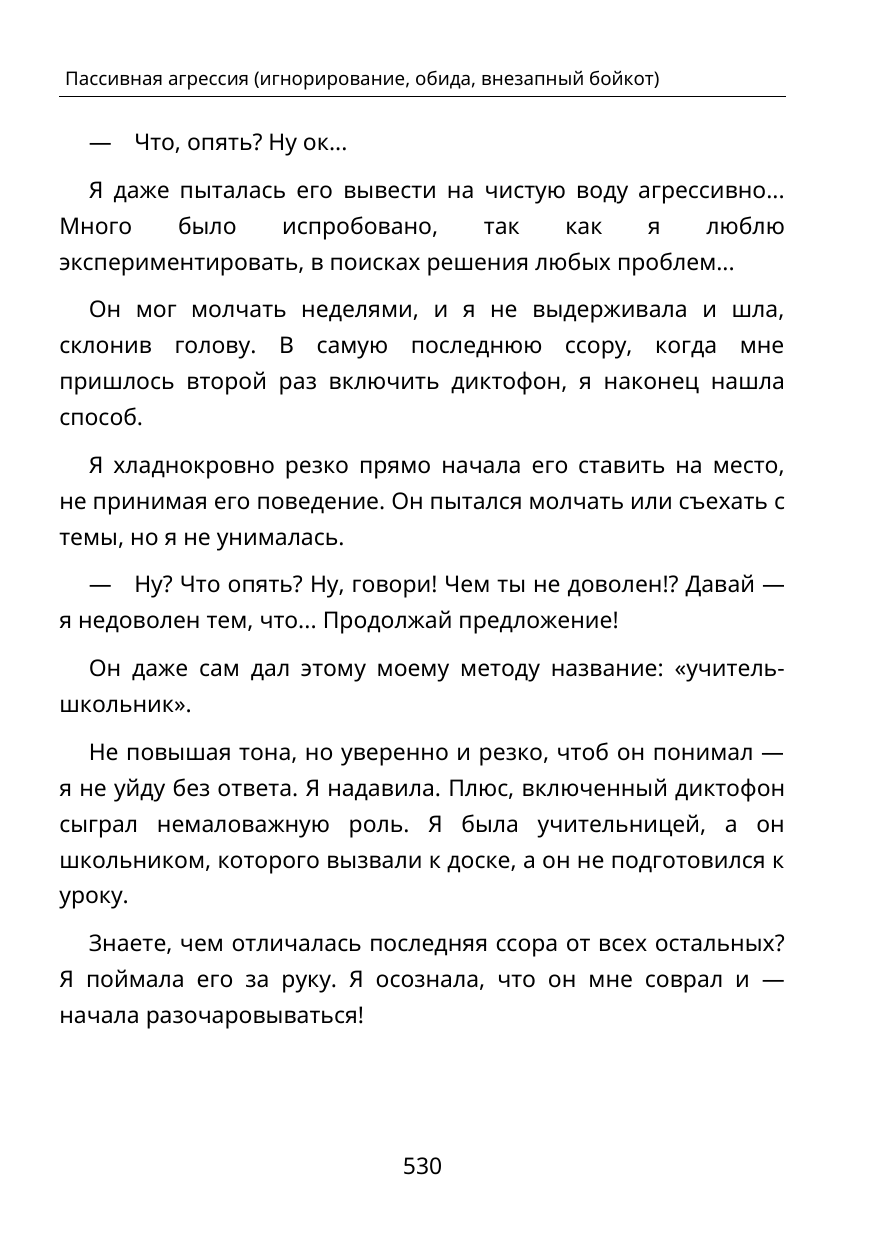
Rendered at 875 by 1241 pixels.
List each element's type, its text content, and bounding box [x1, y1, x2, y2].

text Знаете, чем отличалась последняя ссора от всех остальных? Я поймала его за руку. Я осознала, что он мне соврал и — начала разочаровываться! [59, 927, 786, 1030]
text Я хладнокровно резко прямо начала его ставить на место, не принимая его поведение. Он пытался молчать или съехать с темы, но я не унималась. [59, 449, 786, 552]
list Что, опять? Ну ок... [59, 126, 786, 157]
text Он даже сам дал этому моему методу название: «учитель-школьник». [59, 652, 786, 719]
text Я даже пыталась его вывести на чистую воду агрессивно... Много было испробовано, так как я люблю экспериментировать, в поисках решения любых проблем... [59, 174, 786, 277]
list Ну? Что опять? Ну, говори! Чем ты не доволен!? Давай — я недоволен тем, что... Продолжай предложение! [59, 568, 786, 636]
text Он мог молчать неделями, и я не выдерживала и шла, склонив голову. В самую последнюю ссору, когда мне пришлось второй раз включить диктофон, я наконец нашла способ. [59, 293, 786, 432]
text Не повышая тона, но уверенно и резко, чтоб он понимал — я не уйду без ответа. Я надавила. Плюс, включенный диктофон сыграл немаловажную роль. Я была учительницей, а он школьником, которого вызвали к доске, а он не подготовился к уроку. [59, 736, 786, 911]
